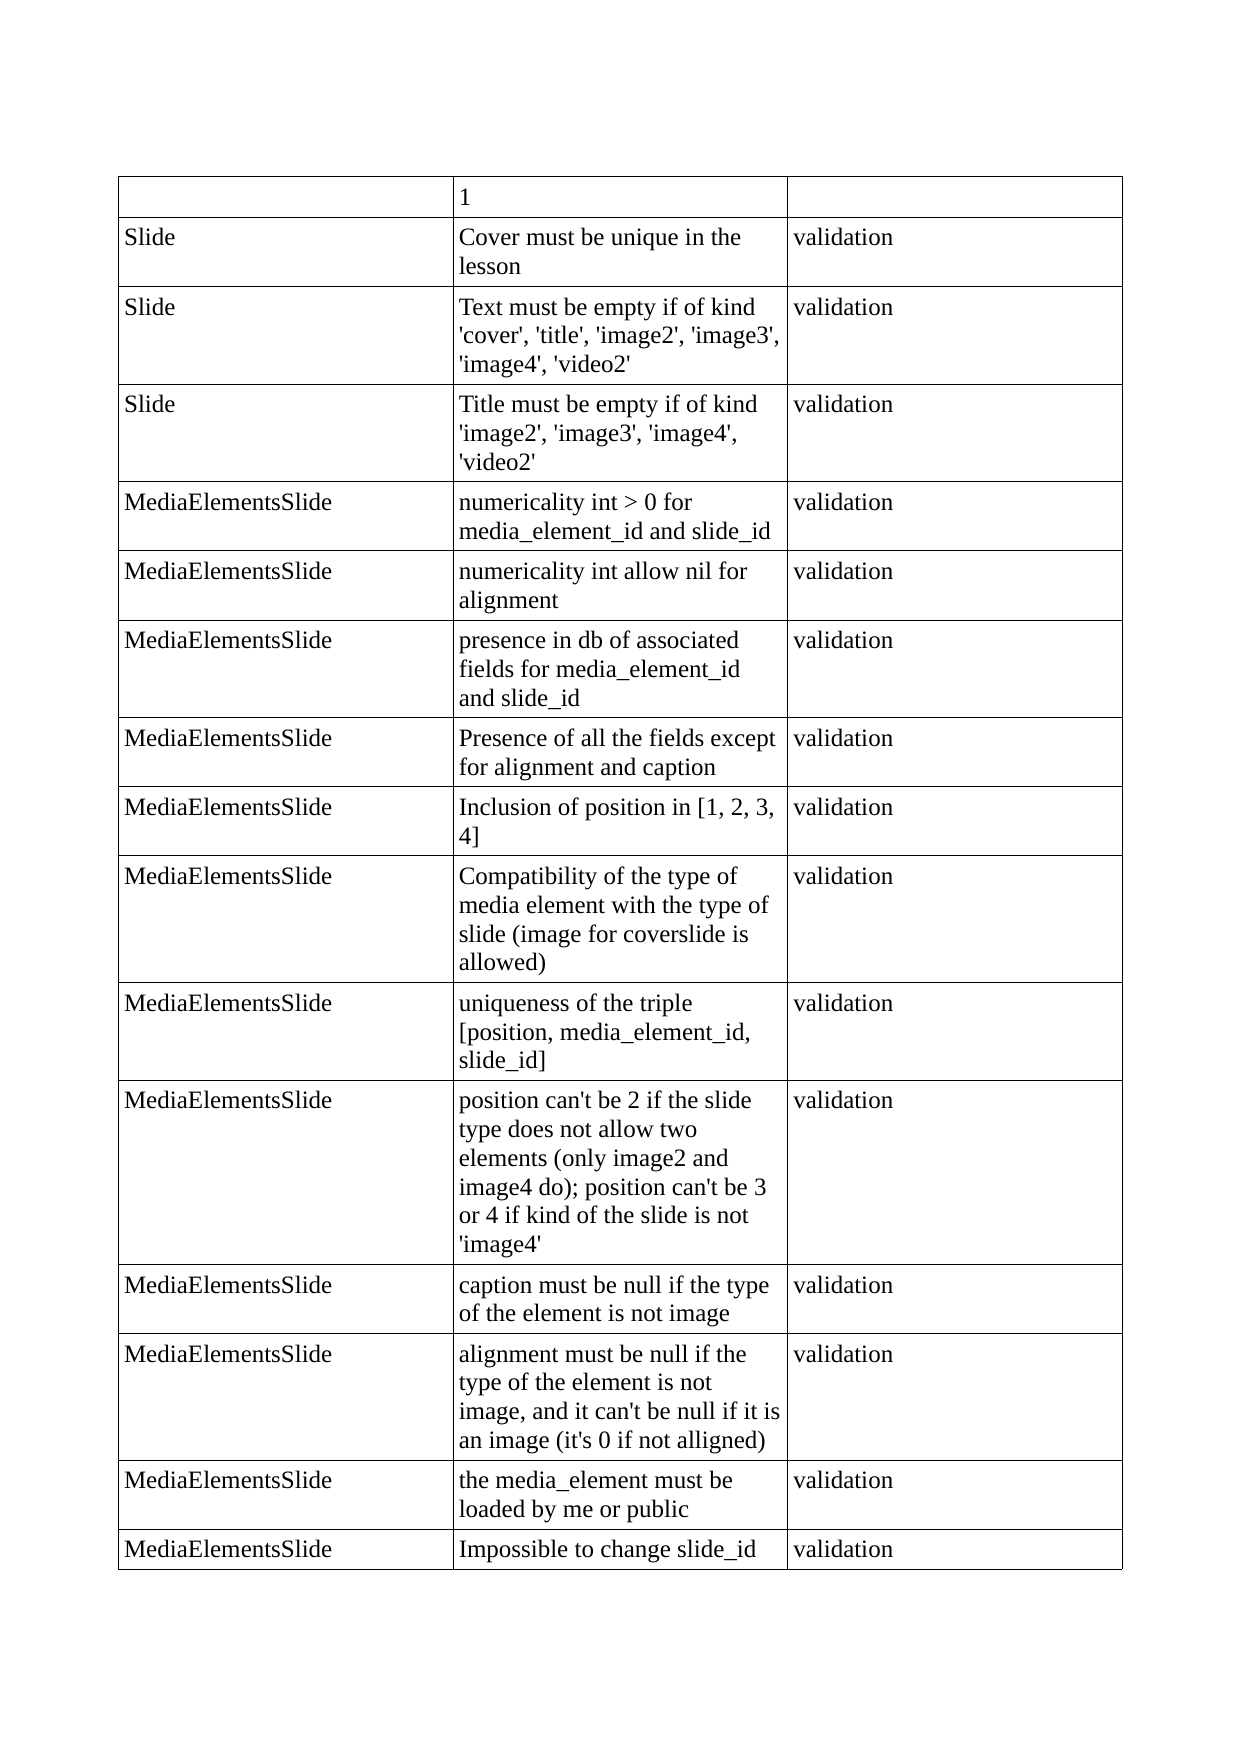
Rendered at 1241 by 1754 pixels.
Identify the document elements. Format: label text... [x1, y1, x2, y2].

table_cell presence in db of associated fields for media_element_id and slide_id [454, 621, 787, 717]
table_cell validation [788, 551, 1122, 619]
table_cell MediaElementsSlide [119, 787, 453, 855]
table_cell numericality int > 0 for media_element_id and slide_id [454, 482, 787, 550]
table_cell Inclusion of position in [1, 2, 3, 4] [454, 787, 787, 855]
table_cell validation [788, 787, 1122, 855]
table_cell position can't be 2 if the slide type does not allow two elements (only image2 and image4 do); position can't be 3 or 4 if kind of the slide is not 'image4' [454, 1081, 787, 1264]
table_cell caption must be null if the type of the element is not image [454, 1265, 787, 1333]
table_cell validation [788, 385, 1122, 481]
table_cell uniqueness of the triple [position, media_element_id, slide_id] [454, 983, 787, 1080]
table_cell MediaElementsSlide [119, 856, 453, 982]
table_cell Compatibility of the type of media element with the type of slide (image for coverslide is allowed) [454, 856, 787, 982]
table_cell validation [788, 1081, 1122, 1264]
table_cell MediaElementsSlide [119, 1081, 453, 1264]
table_cell validation [788, 856, 1122, 982]
table_cell MediaElementsSlide [119, 1530, 453, 1569]
table_cell Cover must be unique in the lesson [454, 218, 787, 286]
table_cell validation [788, 1530, 1122, 1569]
table_cell MediaElementsSlide [119, 621, 453, 717]
table_cell Slide [119, 218, 453, 286]
table_cell MediaElementsSlide [119, 482, 453, 550]
table_cell MediaElementsSlide [119, 1334, 453, 1459]
table_cell validation [788, 1461, 1122, 1528]
table_cell the media_element must be loaded by me or public [454, 1461, 787, 1528]
table_cell alignment must be null if the type of the element is not image, and it can't be null if it is an image (it's 0 if not alligned) [454, 1334, 787, 1459]
table_cell Title must be empty if of kind 'image2', 'image3', 'image4', 'video2' [454, 385, 787, 481]
table_cell MediaElementsSlide [119, 551, 453, 619]
table_cell validation [788, 621, 1122, 717]
table_cell MediaElementsSlide [119, 983, 453, 1080]
table_cell Presence of all the fields except for alignment and caption [454, 718, 787, 786]
table_cell validation [788, 1334, 1122, 1459]
table_cell Impossible to change slide_id [454, 1530, 787, 1569]
table_cell validation [788, 1265, 1122, 1333]
table_cell 1 [454, 177, 787, 217]
table_cell validation [788, 482, 1122, 550]
table_cell validation [788, 287, 1122, 383]
table_cell [788, 177, 1122, 217]
table_cell validation [788, 983, 1122, 1080]
table_cell numericality int allow nil for alignment [454, 551, 787, 619]
table_cell MediaElementsSlide [119, 1265, 453, 1333]
table_cell validation [788, 718, 1122, 786]
table_cell Slide [119, 385, 453, 481]
table_cell validation [788, 218, 1122, 286]
table_cell Text must be empty if of kind 'cover', 'title', 'image2', 'image3', 'image4', 'video2' [454, 287, 787, 383]
table_cell Slide [119, 287, 453, 383]
table_cell MediaElementsSlide [119, 1461, 453, 1528]
table_cell [119, 177, 453, 217]
table_cell MediaElementsSlide [119, 718, 453, 786]
